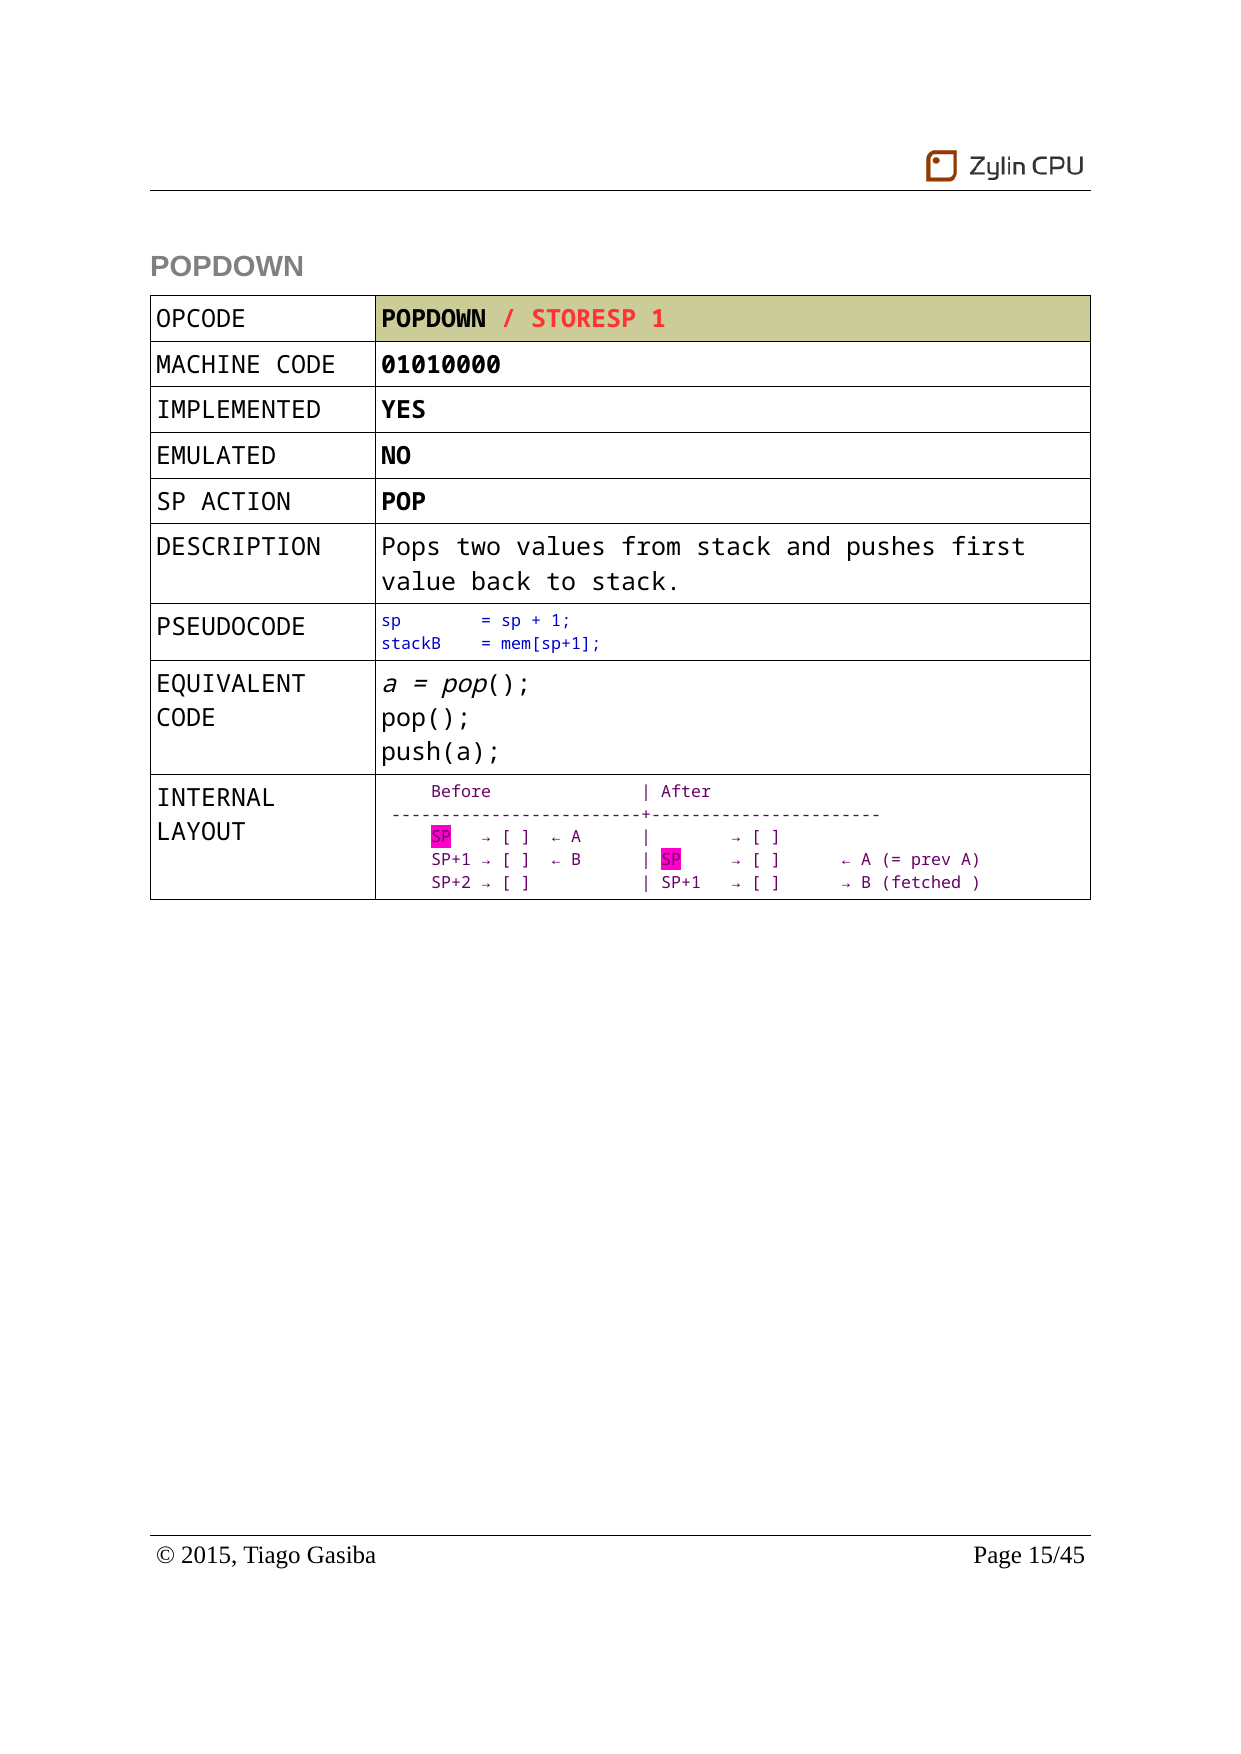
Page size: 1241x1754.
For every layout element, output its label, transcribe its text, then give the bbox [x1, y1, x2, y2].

table_cell PSEUDOCODE [151, 604, 375, 660]
table_cell Before | After -------------------------+----------------------- SP → [ ] ← A | → [ ] SP+1 → [ ] ← B | SP → [ ] ← A (= prev A) SP+2 → [ ] | SP+1 → [ ] → B (fetched ) [376, 775, 1090, 899]
table_cell sp = sp + 1; stackB = mem[sp+1]; [376, 604, 1090, 660]
table_cell IMPLEMENTED [151, 387, 375, 432]
table_cell EMULATED [151, 433, 375, 478]
table_cell YES [376, 387, 1090, 432]
table_cell EQUIVALENT CODE [151, 661, 375, 774]
picture [922, 148, 1151, 185]
table_header OPCODE [151, 296, 375, 341]
table_cell SP ACTION [151, 479, 375, 523]
table_cell Pops two values from stack and pushes first value back to stack. [376, 524, 1090, 603]
table_cell INTERNAL LAYOUT [151, 775, 375, 899]
table_cell DESCRIPTION [151, 524, 375, 603]
table_cell NO [376, 433, 1090, 478]
table_cell a = pop(); pop(); push(a); [376, 661, 1090, 774]
table_cell POP [376, 479, 1090, 523]
table_cell MACHINE CODE [151, 342, 375, 386]
table_header POPDOWN / STORESP 1 [376, 296, 1090, 341]
table_cell 01010000 [376, 342, 1090, 386]
subtitle POPDOWN [150, 249, 1091, 283]
